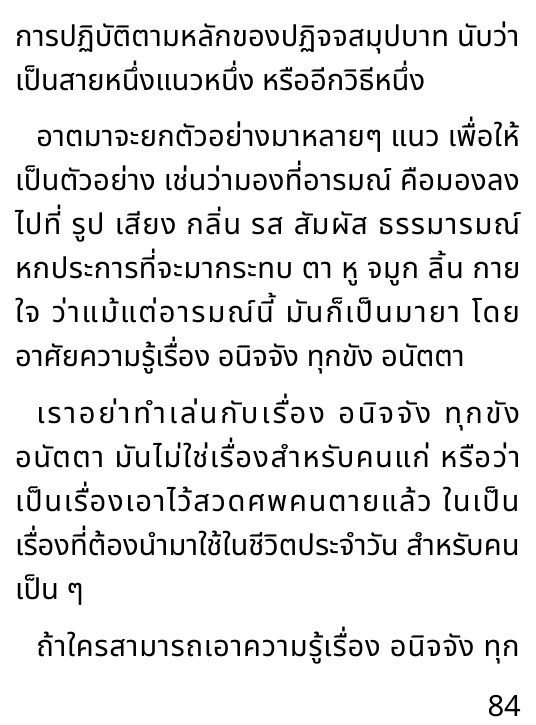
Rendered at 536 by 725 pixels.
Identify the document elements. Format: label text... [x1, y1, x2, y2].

text การปฏิบัติตามหลักของปฏิจจสมุปบาท นับว่าเป็นสายหนึ่งแนวหนึ่ง หรืออีกวิธีหนึ่ง [15, 15, 521, 103]
text อาตมาจะยกตัวอย่างมาหลายๆ แนว เพื่อให้เป็นตัวอย่าง เช่นว่ามองที่อารมณ์ คือมองลงไปที่ รูป เสียง กลิ่น รส สัมผัส ธรรมารมณ์ หกประการที่จะมากระทบ ตา หู จมูก ลิ้น กาย ใจ ว่าแม้แต่อารมณ์นี้ มันก็เป็นมายา โดยอาศัยความรู้เรื่อง อนิจจัง ทุกขัง อนัตตา [15, 116, 521, 380]
text เราอย่าทำเล่นกับเรื่อง อนิจจัง ทุกขัง อนัตตา มันไม่ใช่เรื่องสำหรับคนแก่ หรือว่าเป็นเรื่องเอาไว้สวดศพคนตายแล้ว ในเป็นเรื่องที่ต้องนำมาใช้ในชีวิตประจำวัน สำหรับคนเป็น ๆ [15, 392, 521, 613]
text ถ้าใครสามารถเอาความรู้เรื่อง อนิจจัง ทุก [15, 625, 521, 669]
